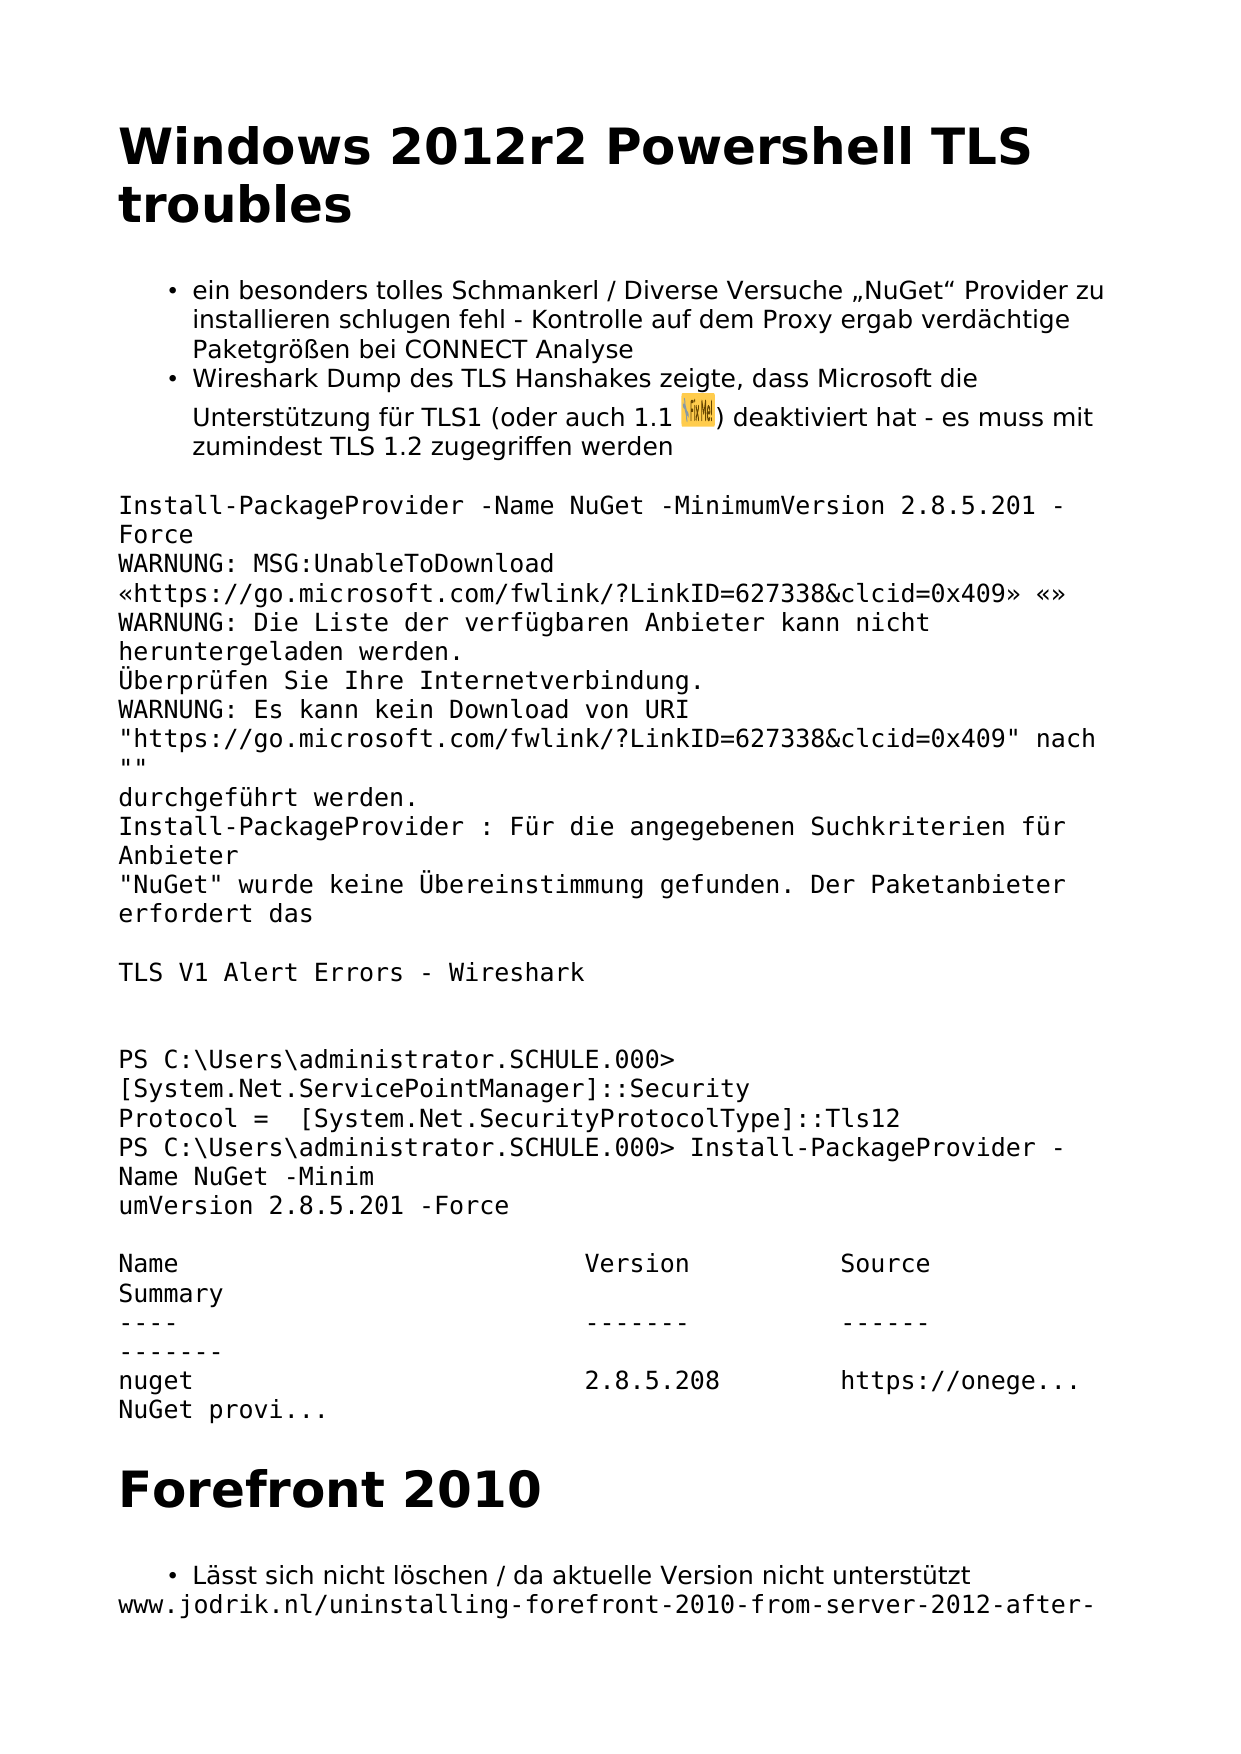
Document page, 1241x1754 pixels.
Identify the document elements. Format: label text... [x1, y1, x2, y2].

subtitle Windows 2012r2 Powershell TLS troubles [118, 118, 1122, 234]
text Install-PackageProvider -Name NuGet -MinimumVersion 2.8.5.201 -Force WARNUNG: MSG:UnableToDownload «https://go.microsoft.com/fwlink/?LinkID=627338&clcid=0x409» «» WARNUNG: Die Liste der verfügbaren Anbieter kann nicht heruntergeladen werden. Überprüfen Sie Ihre Internetverbindung. WARNUNG: Es kann kein Download von URI "https://go.microsoft.com/fwlink/?LinkID=627338&clcid=0x409" nach "" durchgeführt werden. Install-PackageProvider : Für die angegebenen Suchkriterien für Anbieter "NuGet" wurde keine Übereinstimmung gefunden. Der Paketanbieter erfordert das TLS V1 Alert Errors - Wireshark PS C:\Users\administrator.SCHULE.000> [System.Net.ServicePointManager]::Security Protocol = [System.Net.SecurityProtocolType]::Tls12 PS C:\Users\administrator.SCHULE.000> Install-PackageProvider -Name NuGet -Minim umVersion 2.8.5.201 -Force Name Version Source Summary ---- ------- ------ ------- nuget 2.8.5.208 https://onege... NuGet provi... [118, 491, 1122, 1424]
subtitle Forefront 2010 [118, 1461, 1122, 1519]
text www.jodrik.nl/uninstalling-forefront-2010-from-server-2012-after- [118, 1591, 1122, 1620]
list ein besonders tolles Schmankerl / Diverse Versuche „NuGet“ Provider zu installieren schlugen fehl - Kontrolle auf dem Proxy ergab verdächtige Paketgrößen bei CONNECT Analyse [177, 277, 1122, 364]
list Wireshark Dump des TLS Hanshakes zeigte, dass Microsoft die Unterstützung für TLS1 (oder auch 1.1 ) deaktiviert hat - es muss mit zumindest TLS 1.2 zugegriffen werden [177, 364, 1122, 462]
list Lässt sich nicht löschen / da aktuelle Version nicht unterstützt [177, 1562, 1122, 1591]
